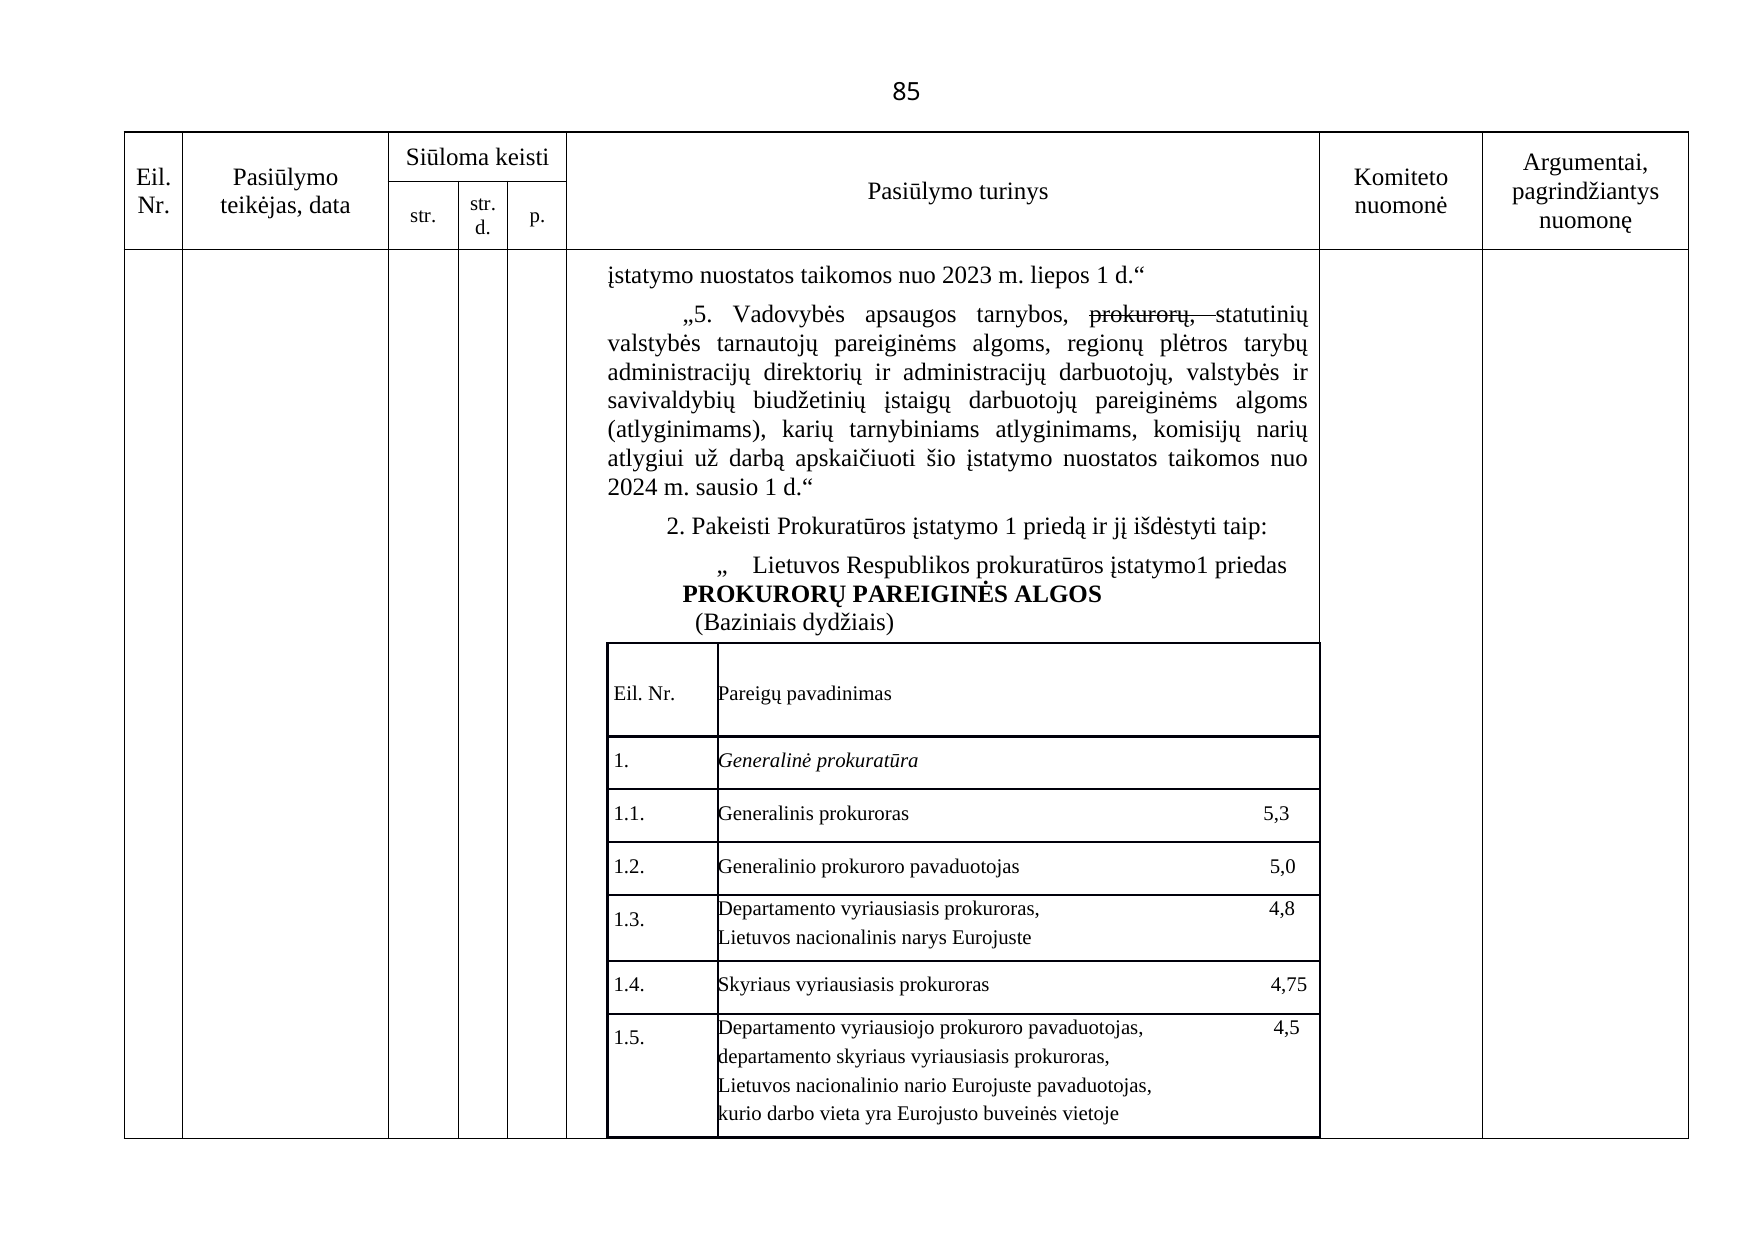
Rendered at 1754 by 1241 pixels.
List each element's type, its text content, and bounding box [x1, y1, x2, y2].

table_cell Generalinis prokuroras 5,3 [719, 790, 1319, 841]
table_cell [567, 250, 596, 1138]
table_cell 1. [609, 738, 717, 788]
table_header Pasiūlymo teikėjas, data [183, 133, 388, 248]
table_cell [459, 250, 507, 1138]
table_cell 1.2. [609, 843, 717, 894]
table_cell Generalinė prokuratūra [719, 738, 1319, 788]
table_cell [183, 250, 388, 1138]
table_header Argumentai, pagrindžiantys nuomonę [1483, 133, 1688, 248]
table_cell [125, 250, 182, 1138]
table_cell p. [508, 182, 566, 248]
table_cell 1.1. [609, 790, 717, 841]
table_cell Skyriaus vyriausiasis prokuroras 4,75 [719, 962, 1319, 1013]
table_cell Departamento vyriausiojo prokuroro pavaduotojas, 4,5 departamento skyriaus vyriausiasis prokuroras, Lietuvos nacionalinio nario Eurojuste pavaduotojas, kurio darbo vieta yra Eurojusto buveinės vietoje [719, 1015, 1319, 1136]
table_header Siūloma keisti [389, 133, 566, 181]
table_header Pasiūlymo turinys [596, 133, 1319, 248]
table_header Eil. Nr. [125, 133, 182, 248]
table_cell 1.3. [609, 896, 717, 960]
table_cell [389, 250, 458, 1138]
table_cell 1.4. [609, 962, 717, 1013]
table_header Eil. Nr. [609, 644, 717, 735]
table_cell [1483, 250, 1688, 1138]
table_cell str. d. [459, 182, 507, 248]
table_header Pareigų pavadinimas [719, 644, 1319, 735]
table_cell Generalinio prokuroro pavaduotojas 5,0 [719, 843, 1319, 894]
table_cell įstatymo nuostatos taikomos nuo 2023 m. liepos 1 d.“ „5. Vadovybės apsaugos tarnybos, prokurorų, statutinių valstybės tarnautojų pareiginėms algoms, regionų plėtros tarybų administracijų direktorių ir administracijų darbuotojų, valstybės ir savivaldybių biudžetinių įstaigų darbuotojų pareiginėms algoms (atlyginimams), karių tarnybiniams atlyginimams, komisijų narių atlygiui už darbą apskaičiuoti šio įstatymo nuostatos taikomos nuo 2024 m. sausio 1 d.“ 2. Pakeisti Prokuratūros įstatymo 1 priedą ir jį išdėstyti taip: „ Lietuvos Respublikos prokuratūros įstatymo1 priedas PROKURORŲ PAREIGINĖS ALGOS (Baziniais dydžiais) [596, 250, 1319, 1138]
table_header [567, 133, 596, 248]
table_header Komiteto nuomonė [1320, 133, 1482, 248]
table_cell Departamento vyriausiasis prokuroras, 4,8 Lietuvos nacionalinis narys Eurojuste [719, 896, 1319, 960]
table_cell 1.5. [609, 1015, 717, 1136]
table_cell [1320, 250, 1482, 1138]
table_cell [508, 250, 566, 1138]
table_cell str. [389, 182, 458, 248]
